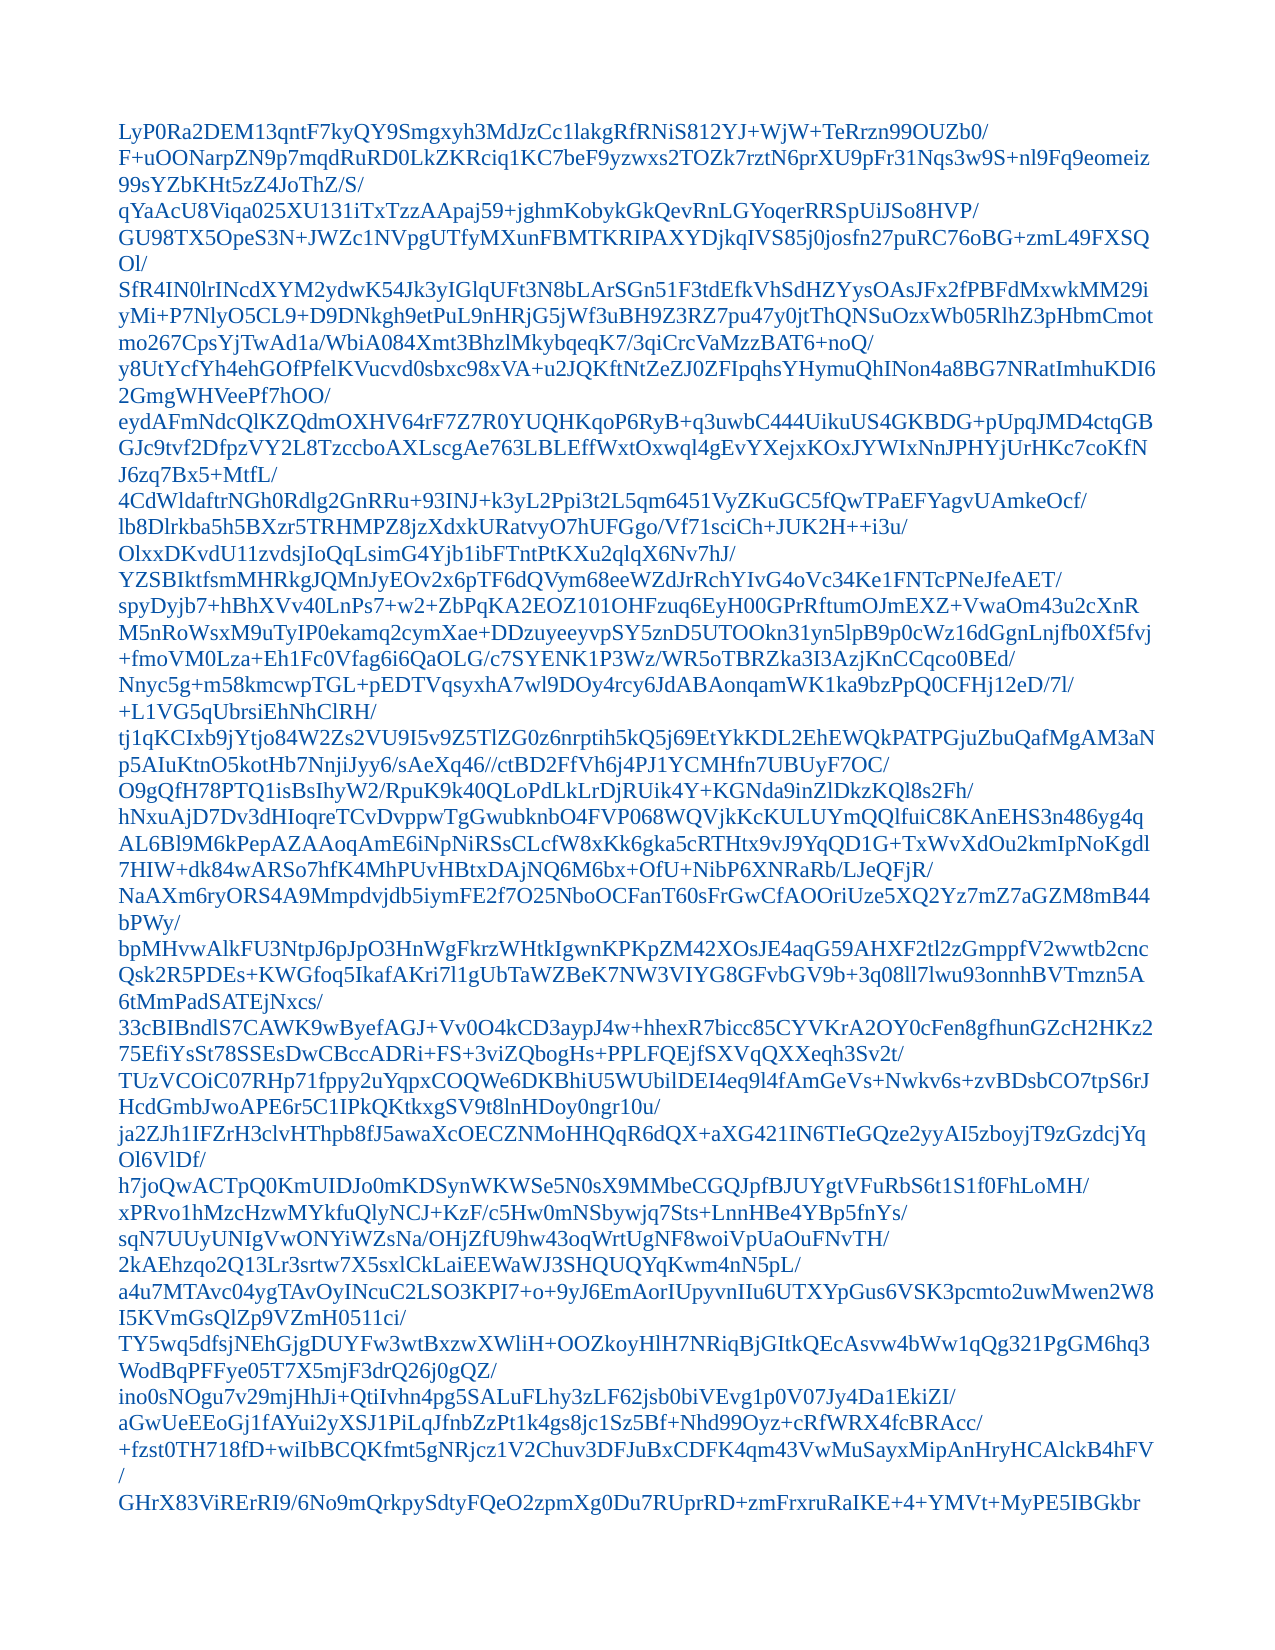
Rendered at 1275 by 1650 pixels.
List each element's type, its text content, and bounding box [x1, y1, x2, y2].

text LyP0Ra2DEM13qntF7kyQY9Smgxyh3MdJzCc1lakgRfRNiS812YJ+WjW+TeRrzn99OUZb0/F+uOONarpZN9p7mqdRuRD0LkZKRciq1KC7beF9yzwxs2TOZk7rztN6prXU9pFr31Nqs3w9S+nl9Fq9eomeiz99sYZbKHt5zZ4JoThZ/S/qYaAcU8Viqa025XU131iTxTzzAApaj59+jghmKobykGkQevRnLGYoqerRRSpUiJSo8HVP/GU98TX5OpeS3N+JWZc1NVpgUTfyMXunFBMTKRIPAXYDjkqIVS85j0josfn27puRC76oBG+zmL49FXSQOl/SfR4IN0lrINcdXYM2ydwK54Jk3yIGlqUFt3N8bLArSGn51F3tdEfkVhSdHZYysOAsJFx2fPBFdMxwkMM29iyMi+P7NlyO5CL9+D9DNkgh9etPuL9nHRjG5jWf3uBH9Z3RZ7pu47y0jtThQNSuOzxWb05RlhZ3pHbmCmotmo267CpsYjTwAd1a/WbiA084Xmt3BhzlMkybqeqK7/3qiCrcVaMzzBAT6+noQ/y8UtYcfYh4ehGOfPfelKVucvd0sbxc98xVA+u2JQKftNtZeZJ0ZFIpqhsYHymuQhINon4a8BG7NRatImhuKDI62GmgWHVeePf7hOO/eydAFmNdcQlKZQdmOXHV64rF7Z7R0YUQHKqoP6RyB+q3uwbC444UikuUS4GKBDG+pUpqJMD4ctqGBGJc9tvf2DfpzVY2L8TzccboAXLscgAe763LBLEffWxtOxwql4gEvYXejxKOxJYWIxNnJPHYjUrHKc7coKfNJ6zq7Bx5+MtfL/4CdWldaftrNGh0Rdlg2GnRRu+93INJ+k3yL2Ppi3t2L5qm6451VyZKuGC5fQwTPaEFYagvUAmkeOcf/lb8Dlrkba5h5BXzr5TRHMPZ8jzXdxkURatvyO7hUFGgo/Vf71sciCh+JUK2H++i3u/OlxxDKvdU11zvdsjIoQqLsimG4Yjb1ibFTntPtKXu2qlqX6Nv7hJ/YZSBIktfsmMHRkgJQMnJyEOv2x6pTF6dQVym68eeWZdJrRchYIvG4oVc34Ke1FNTcPNeJfeAET/spyDyjb7+hBhXVv40LnPs7+w2+ZbPqKA2EOZ101OHFzuq6EyH00GPrRftumOJmEXZ+VwaOm43u2cXnRM5nRoWsxM9uTyIP0ekamq2cymXae+DDzuyeeyvpSY5znD5UTOOkn31yn5lpB9p0cWz16dGgnLnjfb0Xf5fvj+fmoVM0Lza+Eh1Fc0Vfag6i6QaOLG/c7SYENK1P3Wz/WR5oTBRZka3I3AzjKnCCqco0BEd/Nnyc5g+m58kmcwpTGL+pEDTVqsyxhA7wl9DOy4rcy6JdABAonqamWK1ka9bzPpQ0CFHj12eD/7l/+L1VG5qUbrsiEhNhClRH/tj1qKCIxb9jYtjo84W2Zs2VU9I5v9Z5TlZG0z6nrptih5kQ5j69EtYkKDL2EhEWQkPATPGjuZbuQafMgAM3aNp5AIuKtnO5kotHb7NnjiJyy6/sAeXq46//ctBD2FfVh6j4PJ1YCMHfn7UBUyF7OC/O9gQfH78PTQ1isBsIhyW2/RpuK9k40QLoPdLkLrDjRUik4Y+KGNda9inZlDkzKQl8s2Fh/hNxuAjD7Dv3dHIoqreTCvDvppwTgGwubknbO4FVP068WQVjkKcKULUYmQQlfuiC8KAnEHS3n486yg4qAL6Bl9M6kPepAZAAoqAmE6iNpNiRSsCLcfW8xKk6gka5cRTHtx9vJ9YqQD1G+TxWvXdOu2kmIpNoKgdl7HIW+dk84wARSo7hfK4MhPUvHBtxDAjNQ6M6bx+OfU+NibP6XNRaRb/LJeQFjR/NaAXm6ryORS4A9Mmpdvjdb5iymFE2f7O25NboOCFanT60sFrGwCfAOOriUze5XQ2Yz7mZ7aGZM8mB44bPWy/bpMHvwAlkFU3NtpJ6pJpO3HnWgFkrzWHtkIgwnKPKpZM42XOsJE4aqG59AHXF2tl2zGmppfV2wwtb2cncQsk2R5PDEs+KWGfoq5IkafAKri7l1gUbTaWZBeK7NW3VIYG8GFvbGV9b+3q08ll7lwu93onnhBVTmzn5A6tMmPadSATEjNxcs/33cBIBndlS7CAWK9wByefAGJ+Vv0O4kCD3aypJ4w+hhexR7bicc85CYVKrA2OY0cFen8gfhunGZcH2HKz275EfiYsSt78SSEsDwCBccADRi+FS+3viZQbogHs+PPLFQEjfSXVqQXXeqh3Sv2t/TUzVCOiC07RHp71fppy2uYqpxCOQWe6DKBhiU5WUbilDEI4eq9l4fAmGeVs+Nwkv6s+zvBDsbCO7tpS6rJHcdGmbJwoAPE6r5C1IPkQKtkxgSV9t8lnHDoy0ngr10u/ja2ZJh1IFZrH3clvHThpb8fJ5awaXcOECZNMoHHQqR6dQX+aXG421IN6TIeGQze2yyAI5zboyjT9zGzdcjYqOl6VlDf/h7joQwACTpQ0KmUIDJo0mKDSynWKWSe5N0sX9MMbeCGQJpfBJUYgtVFuRbS6t1S1f0FhLoMH/xPRvo1hMzcHzwMYkfuQlyNCJ+KzF/c5Hw0mNSbywjq7Sts+LnnHBe4YBp5fnYs/sqN7UUyUNIgVwONYiWZsNa/OHjZfU9hw43oqWrtUgNF8woiVpUaOuFNvTH/2kAEhzqo2Q13Lr3srtw7X5sxlCkLaiEEWaWJ3SHQUQYqKwm4nN5pL/a4u7MTAvc04ygTAvOyINcuC2LSO3KPI7+o+9yJ6EmAorIUpyvnIIu6UTXYpGus6VSK3pcmto2uwMwen2W8I5KVmGsQlZp9VZmH0511ci/TY5wq5dfsjNEhGjgDUYFw3wtBxzwXWliH+OOZkoyHlH7NRiqBjGItkQEcAsvw4bWw1qQg321PgGM6hq3WodBqPFFye05T7X5mjF3drQ26j0gQZ/ino0sNOgu7v29mjHhJi+QtiIvhn4pg5SALuFLhy3zLF62jsb0biVEvg1p0V07Jy4Da1EkiZI/aGwUeEEoGj1fAYui2yXSJ1PiLqJfnbZzPt1k4gs8jc1Sz5Bf+Nhd99Oyz+cRfWRX4fcBRAcc/+fzst0TH718fD+wiIbBCQKfmt5gNRjcz1V2Chuv3DFJuBxCDFK4qm43VwMuSayxMipAnHryHCAlckB4hFV/GHrX83ViRErRI9/6No9mQrkpySdtyFQeO2zpmXg0Du7RUprRD+zmFrxruRaIKE+4+YMVt+MyPE5IBGkbr [118, 118, 1157, 1515]
